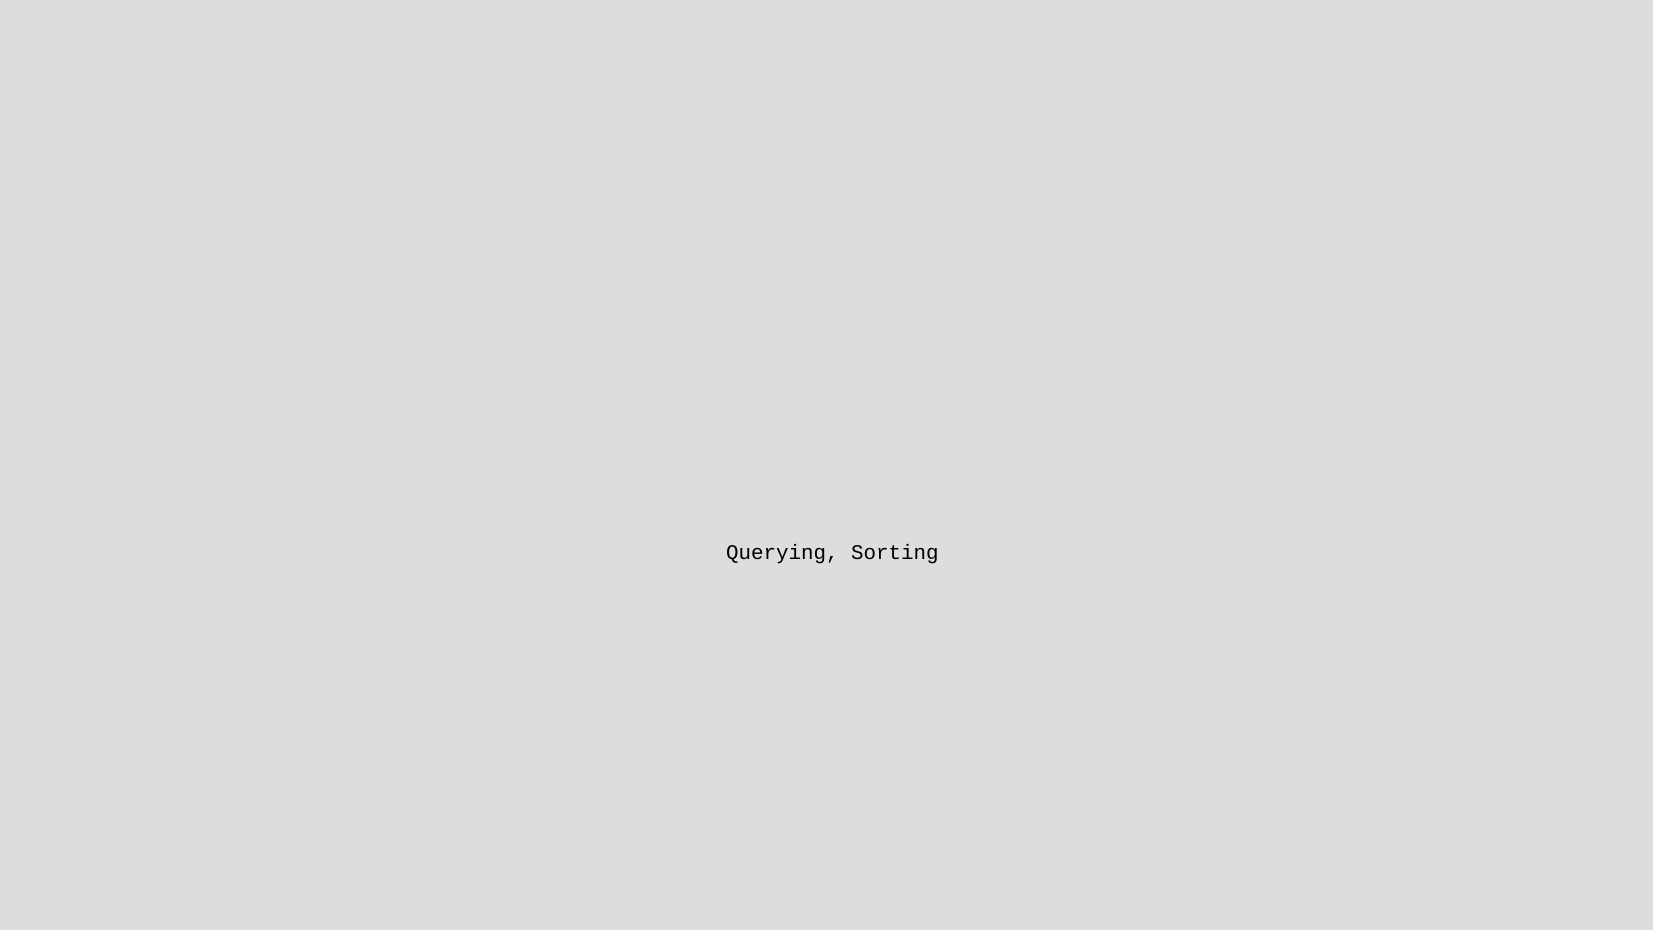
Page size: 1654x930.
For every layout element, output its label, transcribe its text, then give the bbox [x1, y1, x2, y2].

text_box Querying, Sorting [711, 534, 954, 574]
